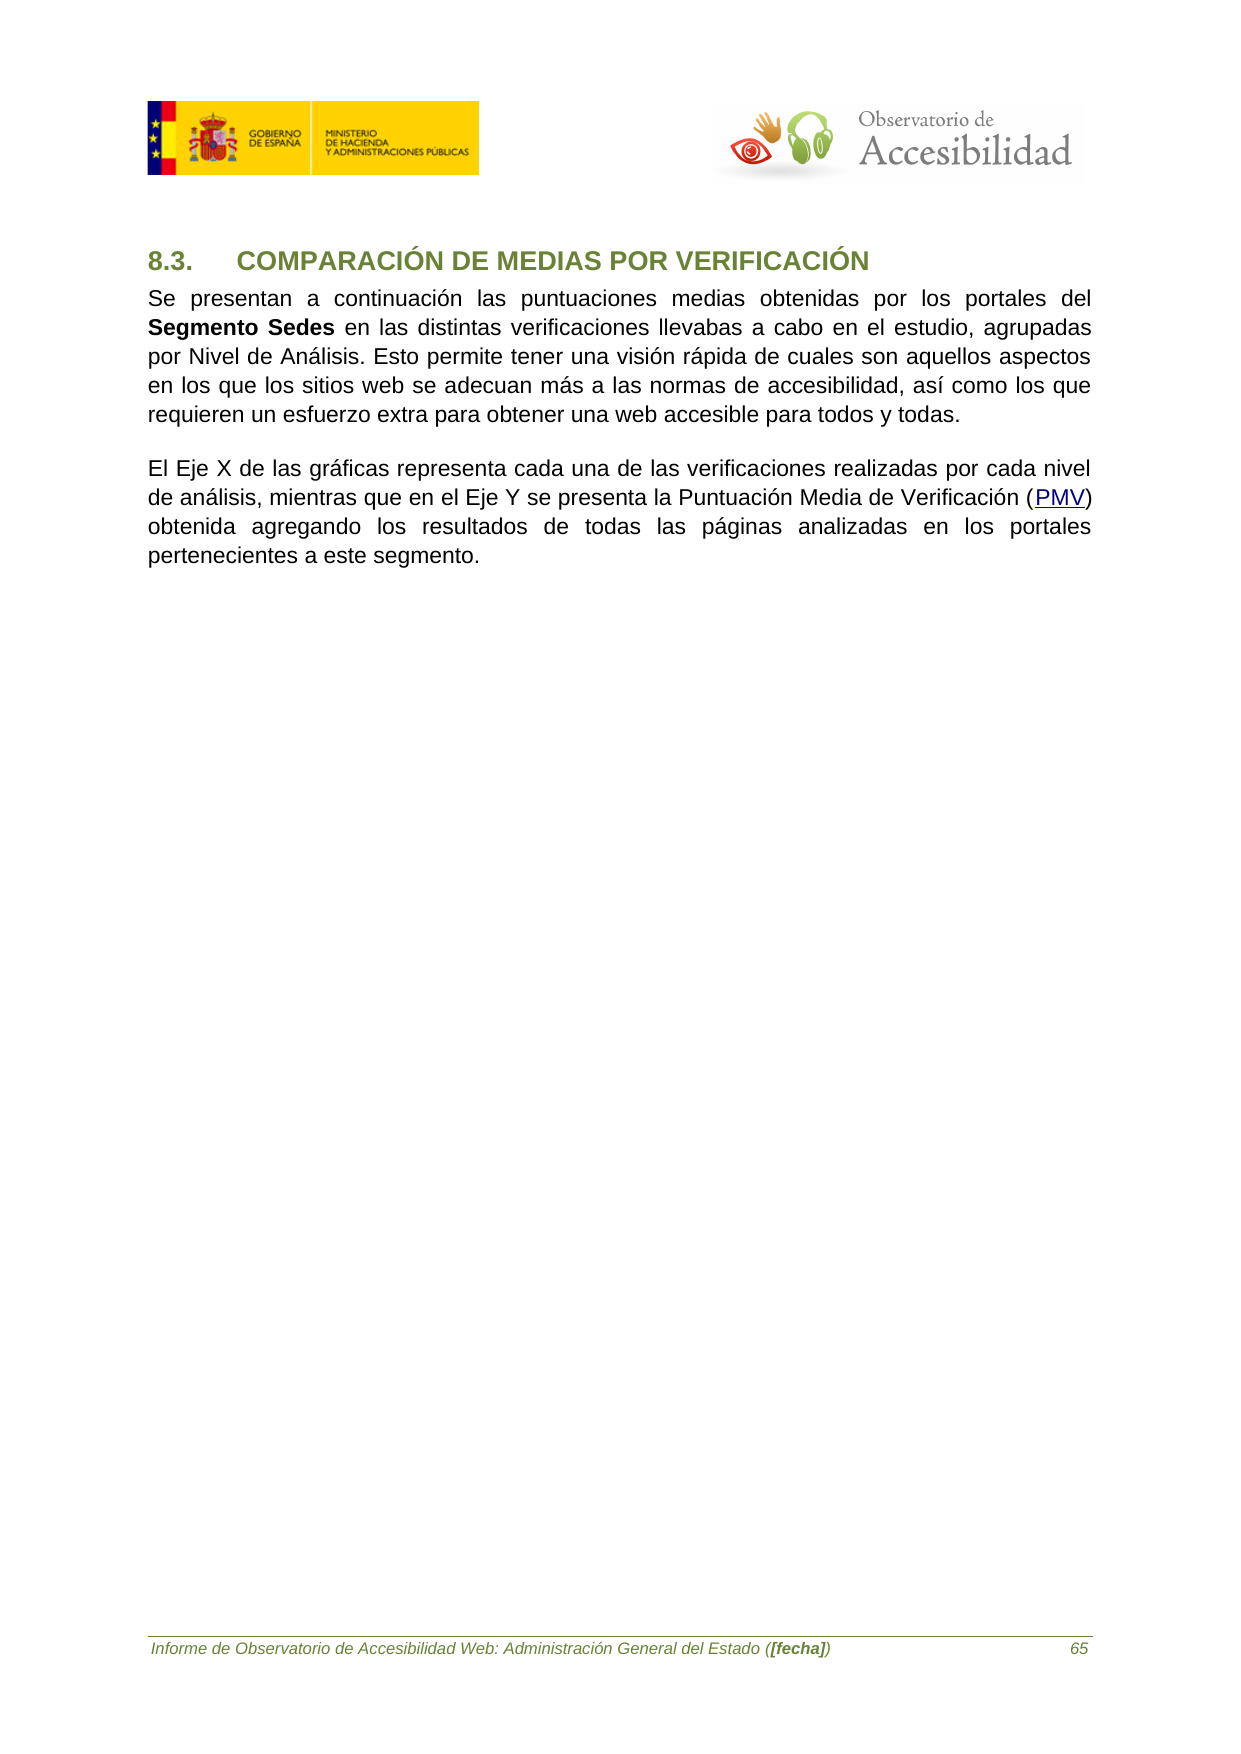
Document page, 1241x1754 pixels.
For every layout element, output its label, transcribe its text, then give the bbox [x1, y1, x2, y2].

text El Eje X de las gráficas representa cada una de las verificaciones realizadas por cada nivel de análisis, mientras que en el Eje Y se presenta la Puntuación Media de Verificación (PMV) obtenida agregando los resultados de todas las páginas analizadas en los portales pertenecientes a este segmento. [148, 455, 1092, 568]
subtitle Comparación de medias por verificación [148, 245, 1092, 276]
picture [710, 102, 1086, 185]
text Se presentan a continuación las puntuaciones medias obtenidas por los portales del Segmento Sedes en las distintas verificaciones llevabas a cabo en el estudio, agrupadas por Nivel de Análisis. Esto permite tener una visión rápida de cuales son aquellos aspectos en los que los sitios web se adecuan más a las normas de accesibilidad, así como los que requieren un esfuerzo extra para obtener una web accesible para todos y todas. [148, 285, 1092, 427]
picture [147, 101, 479, 175]
